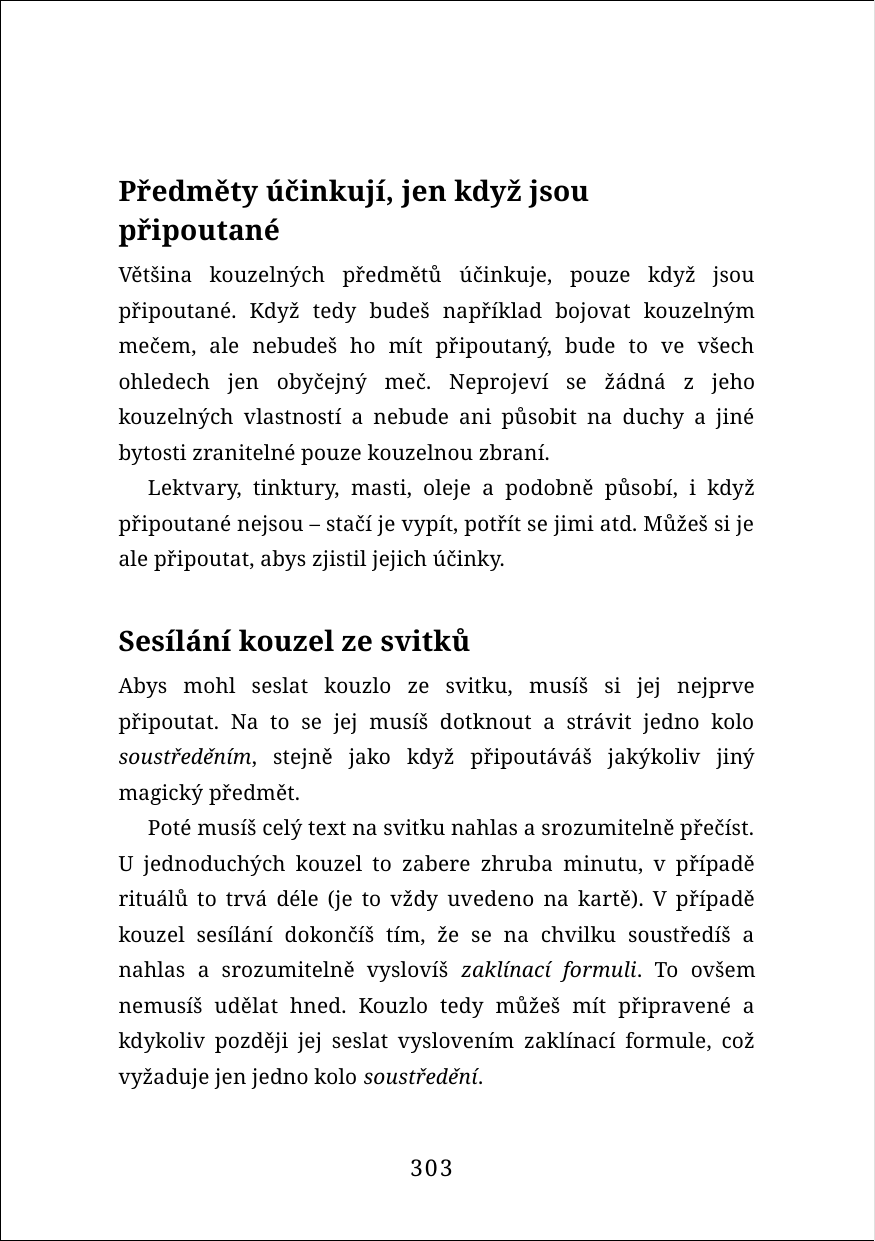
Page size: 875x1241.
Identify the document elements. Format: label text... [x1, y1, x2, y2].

subtitle Předměty účinkují, jen když jsou připoutané [118, 172, 756, 248]
subtitle Sesílání kouzel ze svitků [118, 621, 756, 659]
text Abys mohl seslat kouzlo ze svitku, musíš si jej nejprve připoutat. Na to se jej musíš dotknout a strávit jedno kolo soustředěním, stejně jako když připoutáváš jakýkoliv jiný magický předmět. Poté musíš celý text na svitku nahlas a srozumitelně přečíst. U jednoduchých kouzel to zabere zhruba minutu, v případě rituálů to trvá déle (je to vždy uvedeno na kartě). V případě kouzel sesílání dokončíš tím, že se na chvilku soustředíš a nahlas a srozumitelně vyslovíš zaklínací formuli. To ovšem nemusíš udělat hned. Kouzlo tedy můžeš mít připravené a kdykoliv později jej seslat vyslovením zaklínací formule, což vyžaduje jen jedno kolo soustředění. [118, 671, 756, 1091]
text Většina kouzelných předmětů účinkuje, pouze když jsou připoutané. Když tedy budeš například bojovat kouzelným mečem, ale nebudeš ho mít připoutaný, bude to ve všech ohledech jen obyčejný meč. Neprojeví se žádná z jeho kouzelných vlastností a nebude ani působit na duchy a jiné bytosti zranitelné pouze kouzelnou zbraní. Lektvary, tinktury, masti, oleje a podobně působí, i když připoutané nejsou – stačí je vypít, potřít se jimi atd. Můžeš si je ale připoutat, abys zjistil jejich účinky. [118, 260, 756, 573]
